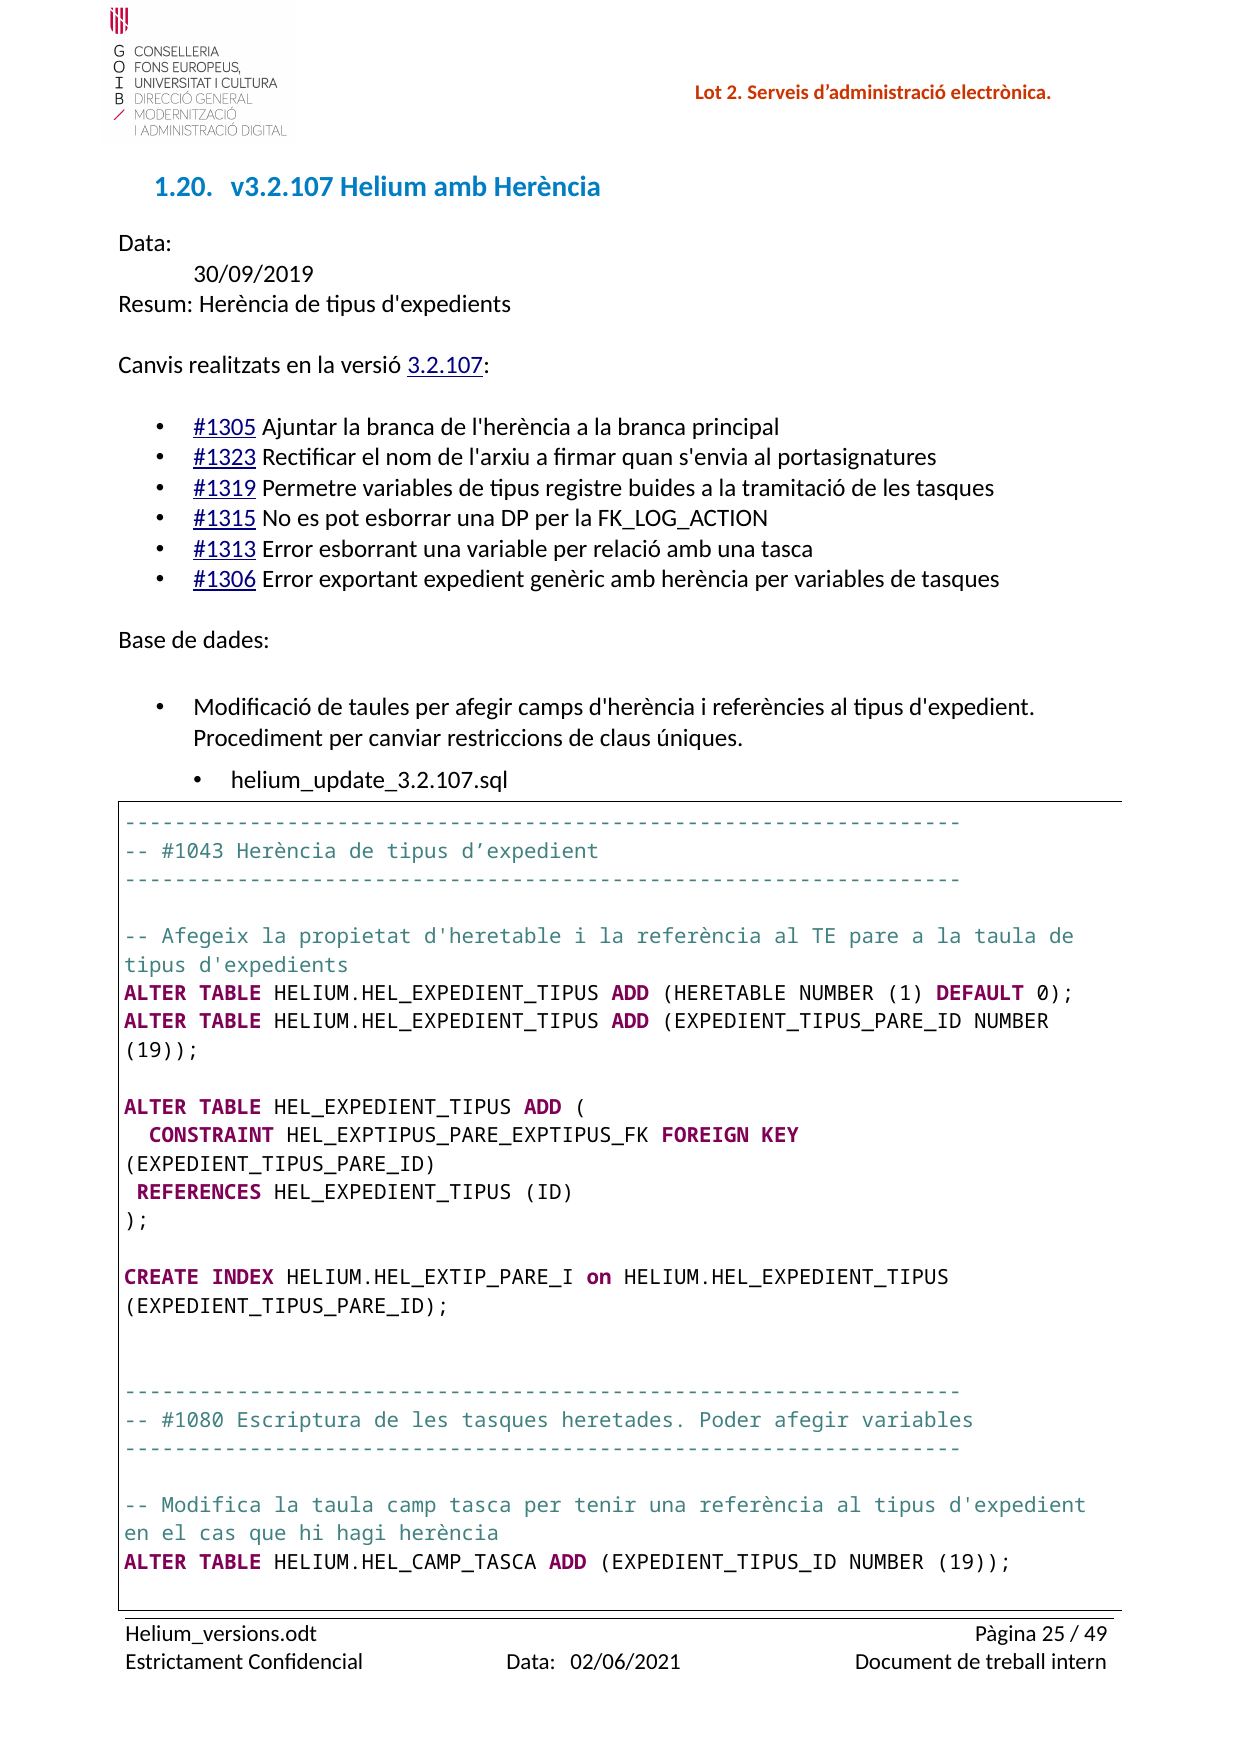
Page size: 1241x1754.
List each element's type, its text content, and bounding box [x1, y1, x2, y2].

list helium_update_3.2.107.sql [193, 764, 1122, 795]
list #1315 No es pot esborrar una DP per la FK_LOG_ACTION [156, 502, 1122, 533]
list #1313 Error esborrant una variable per relació amb una tasca [156, 533, 1122, 563]
table_header ------------------------------------------------------------------- -- #1043 Herència de tipus d’expedient ------------------------------------------------------------------- -- Afegeix la propietat d'heretable i la referència al TE pare a la taula de tipus d'expedients ALTER TABLE HELIUM.HEL_EXPEDIENT_TIPUS ADD (HERETABLE NUMBER (1) DEFAULT 0); ALTER TABLE HELIUM.HEL_EXPEDIENT_TIPUS ADD (EXPEDIENT_TIPUS_PARE_ID NUMBER (19)); ALTER TABLE HEL_EXPEDIENT_TIPUS ADD ( CONSTRAINT HEL_EXPTIPUS_PARE_EXPTIPUS_FK FOREIGN KEY (EXPEDIENT_TIPUS_PARE_ID) REFERENCES HEL_EXPEDIENT_TIPUS (ID) ); CREATE INDEX HELIUM.HEL_EXTIP_PARE_I on HELIUM.HEL_EXPEDIENT_TIPUS (EXPEDIENT_TIPUS_PARE_ID); ------------------------------------------------------------------- -- #1080 Escriptura de les tasques heretades. Poder afegir variables ------------------------------------------------------------------- -- Modifica la taula camp tasca per tenir una referència al tipus d'expedient en el cas que hi hagi herència ALTER TABLE HELIUM.HEL_CAMP_TASCA ADD (EXPEDIENT_TIPUS_ID NUMBER (19)); [119, 802, 1122, 1609]
picture [100, 0, 297, 144]
list Modificació de taules per afegir camps d'herència i referències al tipus d'expedient. Procediment per canviar restriccions de claus úniques. [156, 691, 1122, 752]
text Resum: Herència de tipus d'expedients [118, 289, 1122, 319]
list #1319 Permetre variables de tipus registre buides a la tramitació de les tasques [156, 472, 1122, 502]
list #1305 Ajuntar la branca de l'herència a la branca principal [156, 411, 1122, 441]
list #1323 Rectificar el nom de l'arxiu a firmar quan s'envia al portasignatures [156, 441, 1122, 472]
text Canvis realitzats en la versió 3.2.107: [118, 350, 1122, 380]
text Data: [118, 228, 1122, 258]
subtitle v3.2.107 Helium amb Herència [153, 168, 1122, 204]
text 30/09/2019 [118, 258, 1122, 289]
list #1306 Error exportant expedient genèric amb herència per variables de tasques [156, 563, 1122, 594]
text Base de dades: [118, 624, 1122, 655]
